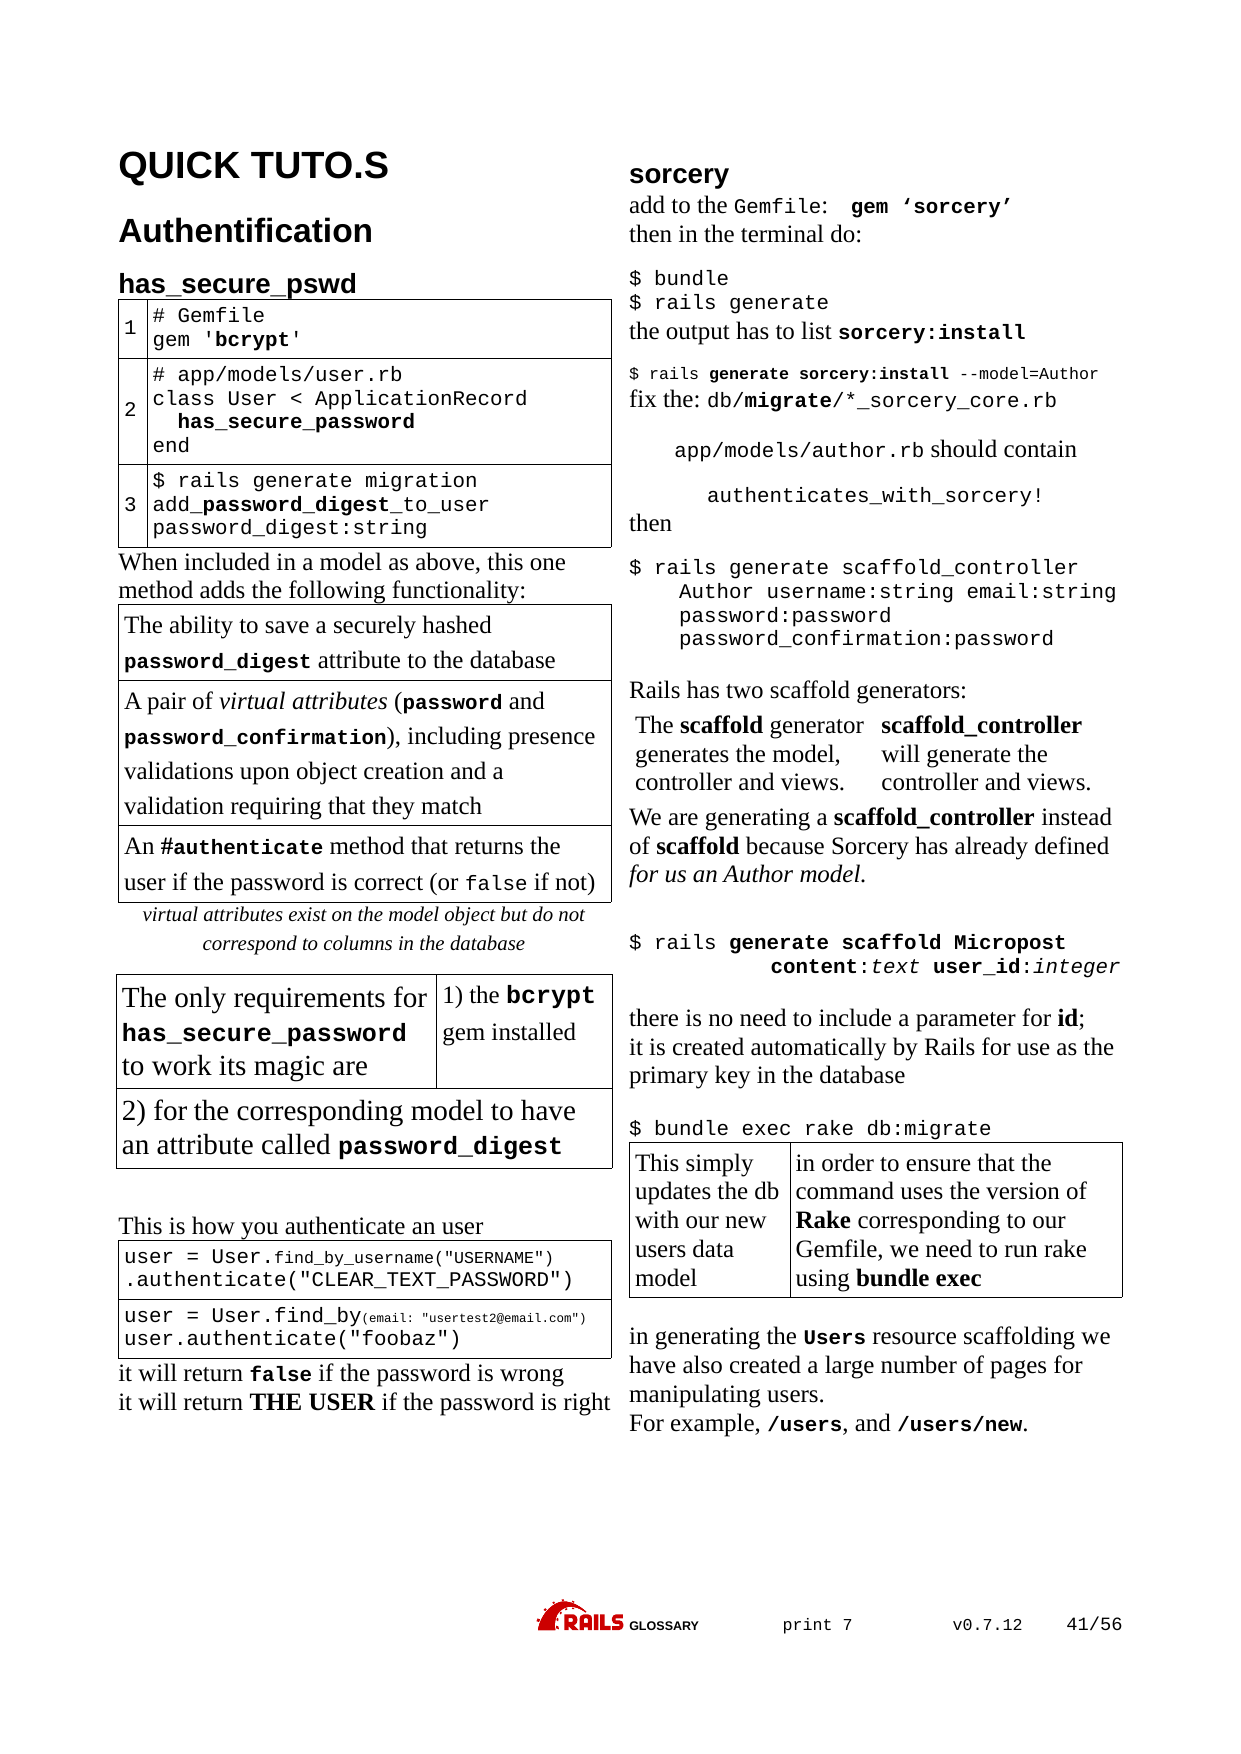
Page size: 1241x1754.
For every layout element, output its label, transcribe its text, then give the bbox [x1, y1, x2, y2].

text it will return false if the password is wrong [118, 1359, 611, 1387]
table_cell 2) for the corresponding model to have an attribute called password_digest [117, 1089, 612, 1168]
text $ rails generate [629, 292, 1122, 316]
text This is how you authenticate an user [118, 1211, 611, 1240]
text password:password [629, 604, 1122, 628]
text app/models/author.rb should contain [629, 434, 1122, 464]
text in generating the Users resource scaffolding we have also created a large number of pages for manipulating users. [629, 1321, 1122, 1408]
table_header 1 [119, 300, 147, 358]
text then [629, 508, 1122, 537]
table_header scaffold_controller will generate the controller and views. [875, 704, 1122, 802]
text Author username:string email:string [629, 581, 1122, 604]
table_header 1) the bcrypt gem installed [437, 975, 612, 1088]
text content:text user_id:integer [629, 956, 1122, 979]
text $ rails generate scaffold Micropost [629, 932, 1122, 956]
text for us an Author model. [629, 859, 1122, 888]
text virtual attributes exist on the model object but do not correspond to columns in the database [118, 903, 611, 955]
text $ bundle [629, 268, 1122, 292]
table_cell # app/models/user.rb class User < ApplicationRecord has_secure_password end [148, 359, 611, 464]
text it will return THE USER if the password is right [118, 1387, 611, 1416]
text fix the: db/migrate/*_sorcery_core.rb [629, 384, 1122, 414]
subtitle has_secure_pswd [118, 267, 611, 299]
table_cell 3 [119, 465, 147, 547]
text then in the terminal do: [629, 219, 1122, 248]
table_cell $ rails generate migration add_password_digest_to_user password_digest:string [148, 465, 611, 547]
subtitle Authentification [118, 211, 611, 250]
subtitle sorcery [629, 158, 1122, 190]
text add to the Gemfile: gem ‘sorcery’ [629, 190, 1122, 219]
text $ bundle exec rake db:migrate [629, 1118, 1122, 1142]
subtitle QUICK TUTO.S [118, 143, 611, 187]
text authenticates_with_sorcery! [629, 484, 1122, 508]
table_header # Gemfile gem 'bcrypt' [148, 300, 611, 358]
text password_confirmation:password [629, 628, 1122, 652]
table_header in order to ensure that the command uses the version of Rake corresponding to our Gemfile, we need to run rake using bundle exec [791, 1143, 1122, 1297]
text For example, /users, and /users/new. [629, 1408, 1122, 1437]
table_cell user = User.find_by(email: "usertest2@email.com") user.authenticate("foobaz") [119, 1300, 611, 1358]
table_header The scaffold generator generates the model, controller and views. [629, 704, 875, 802]
text it is created automatically by Rails for use as the [629, 1032, 1122, 1061]
table_header The ability to save a securely hashed password_digest attribute to the database [119, 605, 611, 680]
text primary key in the database [629, 1061, 1122, 1089]
text We are generating a scaffold_controller instead of scaffold because Sorcery has already defined [629, 802, 1122, 859]
text When included in a model as above, this one method adds the following functionality: [118, 548, 611, 604]
table_cell A pair of virtual attributes (password and password_confirmation), including presence validations upon object creation and a validation requiring that they match [119, 681, 611, 825]
text there is no need to include a parameter for id; [629, 1003, 1122, 1032]
table_header user = User.find_by_username("USERNAME") .authenticate("CLEAR_TEXT_PASSWORD") [119, 1241, 611, 1299]
table_cell An #authenticate method that returns the user if the password is correct (or false if not) [119, 826, 611, 902]
table_header This simply updates the db with our new users data model [630, 1143, 790, 1297]
text $ rails generate sorcery:install --model=Author [629, 366, 1122, 384]
text the output has to list sorcery:install [629, 316, 1122, 345]
table_header The only requirements for has_secure_password to work its magic are [117, 975, 436, 1088]
table_cell 2 [119, 359, 147, 464]
text Rails has two scaffold generators: [629, 676, 1122, 704]
text $ rails generate scaffold_controller [629, 557, 1122, 581]
